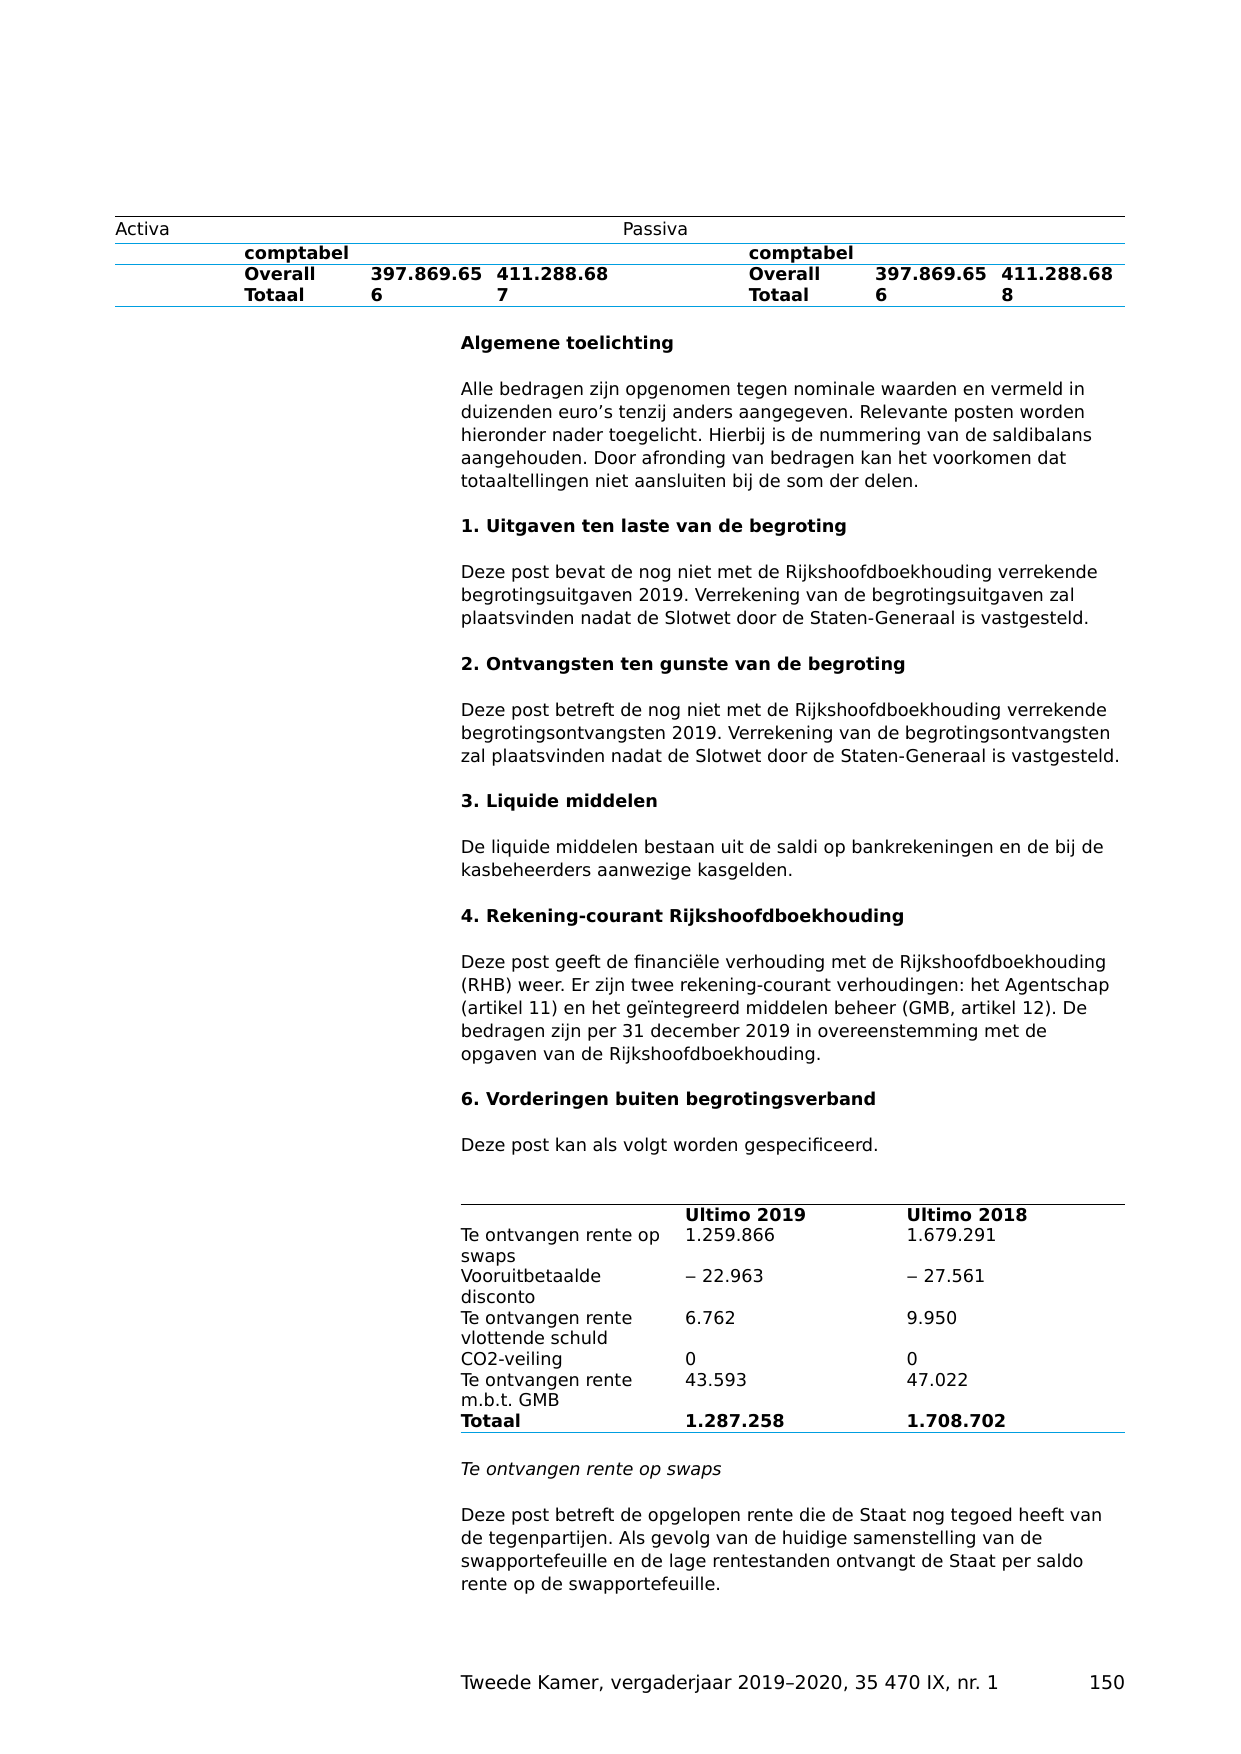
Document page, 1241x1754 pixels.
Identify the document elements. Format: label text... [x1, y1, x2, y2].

table_cell 9.950 [904, 1308, 1125, 1349]
table_cell 397.869.656 [368, 265, 493, 306]
table_cell [998, 244, 1125, 264]
table_cell 397.869.656 [872, 265, 998, 306]
table_cell comptabel [241, 244, 367, 264]
table_cell Ultimo 2019 [682, 1205, 903, 1225]
text 4. Rekening-courant Rijkshoofdboekhouding [461, 904, 1125, 927]
text 2. Ontvangsten ten gunste van de begroting [461, 652, 1125, 675]
text 3. Liquide middelen [461, 789, 1125, 812]
table_cell ‒ 22.963 [682, 1266, 903, 1308]
table_cell CO2-veiling [461, 1349, 682, 1369]
text Algemene toelichting [461, 331, 1125, 354]
table_cell [872, 217, 998, 243]
table_cell 1.259.866 [682, 1225, 903, 1266]
table_cell Totaal [461, 1411, 682, 1431]
table_cell [494, 244, 620, 264]
text Deze post geeft de financiële verhouding met de Rijkshoofdboekhouding (RHB) weer. Er zijn twee rekening-courant verhoudingen: het Agentschap (artikel 11) en het geïntegreerd middelen beheer (GMB, artikel 12). De bedragen zijn per 31 december 2019 in overeenstemming met de opgaven van de Rijkshoofdboekhouding. [461, 950, 1125, 1064]
text Te ontvangen rente op swaps [461, 1457, 1125, 1480]
table_cell 1.287.258 [682, 1411, 903, 1431]
table_cell comptabel [746, 244, 872, 264]
text 6. Vorderingen buiten begrotingsverband [461, 1087, 1125, 1110]
table_cell Te ontvangen rente op swaps [461, 1225, 682, 1266]
table_cell [115, 265, 241, 306]
table_cell [872, 244, 998, 264]
table_cell ‒ 27.561 [904, 1266, 1125, 1308]
table_header Tabel 47 Vorderingen buiten begrotingsverband (bedragen x € 1.000) [461, 1179, 1125, 1204]
text Deze post betreft de opgelopen rente die de Staat nog tegoed heeft van de tegenpartijen. Als gevolg van de huidige samenstelling van de swapportefeuille en de lage rentestanden ontvangt de Staat per saldo rente op de swapportefeuille. [461, 1503, 1125, 1594]
table_cell Ultimo 2018 [904, 1205, 1125, 1225]
table_cell 6.762 [682, 1308, 903, 1349]
table_cell 43.593 [682, 1370, 903, 1411]
text Deze post betreft de nog niet met de Rijkshoofdboekhouding verrekende begrotingsontvangsten 2019. Verrekening van de begrotingsontvangsten zal plaatsvinden nadat de Slotwet door de Staten-Generaal is vastgesteld. [461, 698, 1125, 767]
table_cell [746, 217, 872, 243]
table_cell 411.288.687 [494, 265, 620, 306]
table_cell 1.679.291 [904, 1225, 1125, 1266]
text De liquide middelen bestaan uit de saldi op bankrekeningen en de bij de kasbeheerders aanwezige kasgelden. [461, 835, 1125, 881]
table_cell Overall Totaal [241, 265, 367, 306]
table_cell [620, 265, 746, 306]
table_header Tabel 46 Saldibalans per 31 december 2019 Nationale Schuld (bedragen x € 1.000) [115, 191, 1125, 216]
table_cell 411.288.688 [998, 265, 1125, 306]
table_cell [620, 244, 746, 264]
table_cell [368, 217, 493, 243]
table_cell Te ontvangen rente m.b.t. GMB [461, 1370, 682, 1411]
text Deze post bevat de nog niet met de Rijkshoofdboekhouding verrekende begrotingsuitgaven 2019. Verrekening van de begrotingsuitgaven zal plaatsvinden nadat de Slotwet door de Staten-Generaal is vastgesteld. [461, 560, 1125, 629]
text 1. Uitgaven ten laste van de begroting [461, 514, 1125, 537]
table_cell Overall Totaal [746, 265, 872, 306]
table_cell [241, 217, 367, 243]
table_cell 47.022 [904, 1370, 1125, 1411]
table_cell [494, 217, 620, 243]
table_cell [998, 217, 1125, 243]
table_cell Vooruitbetaalde disconto [461, 1266, 682, 1308]
table_cell [368, 244, 493, 264]
text Deze post kan als volgt worden gespecificeerd. [461, 1133, 1125, 1156]
table_cell [461, 1205, 682, 1225]
table_cell 1.708.702 [904, 1411, 1125, 1431]
table_cell Activa [115, 217, 241, 243]
table_cell 0 [682, 1349, 903, 1369]
table_cell [115, 244, 241, 264]
table_cell Passiva [620, 217, 746, 243]
table_cell 0 [904, 1349, 1125, 1369]
text Alle bedragen zijn opgenomen tegen nominale waarden en vermeld in duizenden euro’s tenzij anders aangegeven. Relevante posten worden hieronder nader toegelicht. Hierbij is de nummering van de saldibalans aangehouden. Door afronding van bedragen kan het voorkomen dat totaaltellingen niet aansluiten bij de som der delen. [461, 377, 1125, 492]
table_cell Te ontvangen rente vlottende schuld [461, 1308, 682, 1349]
